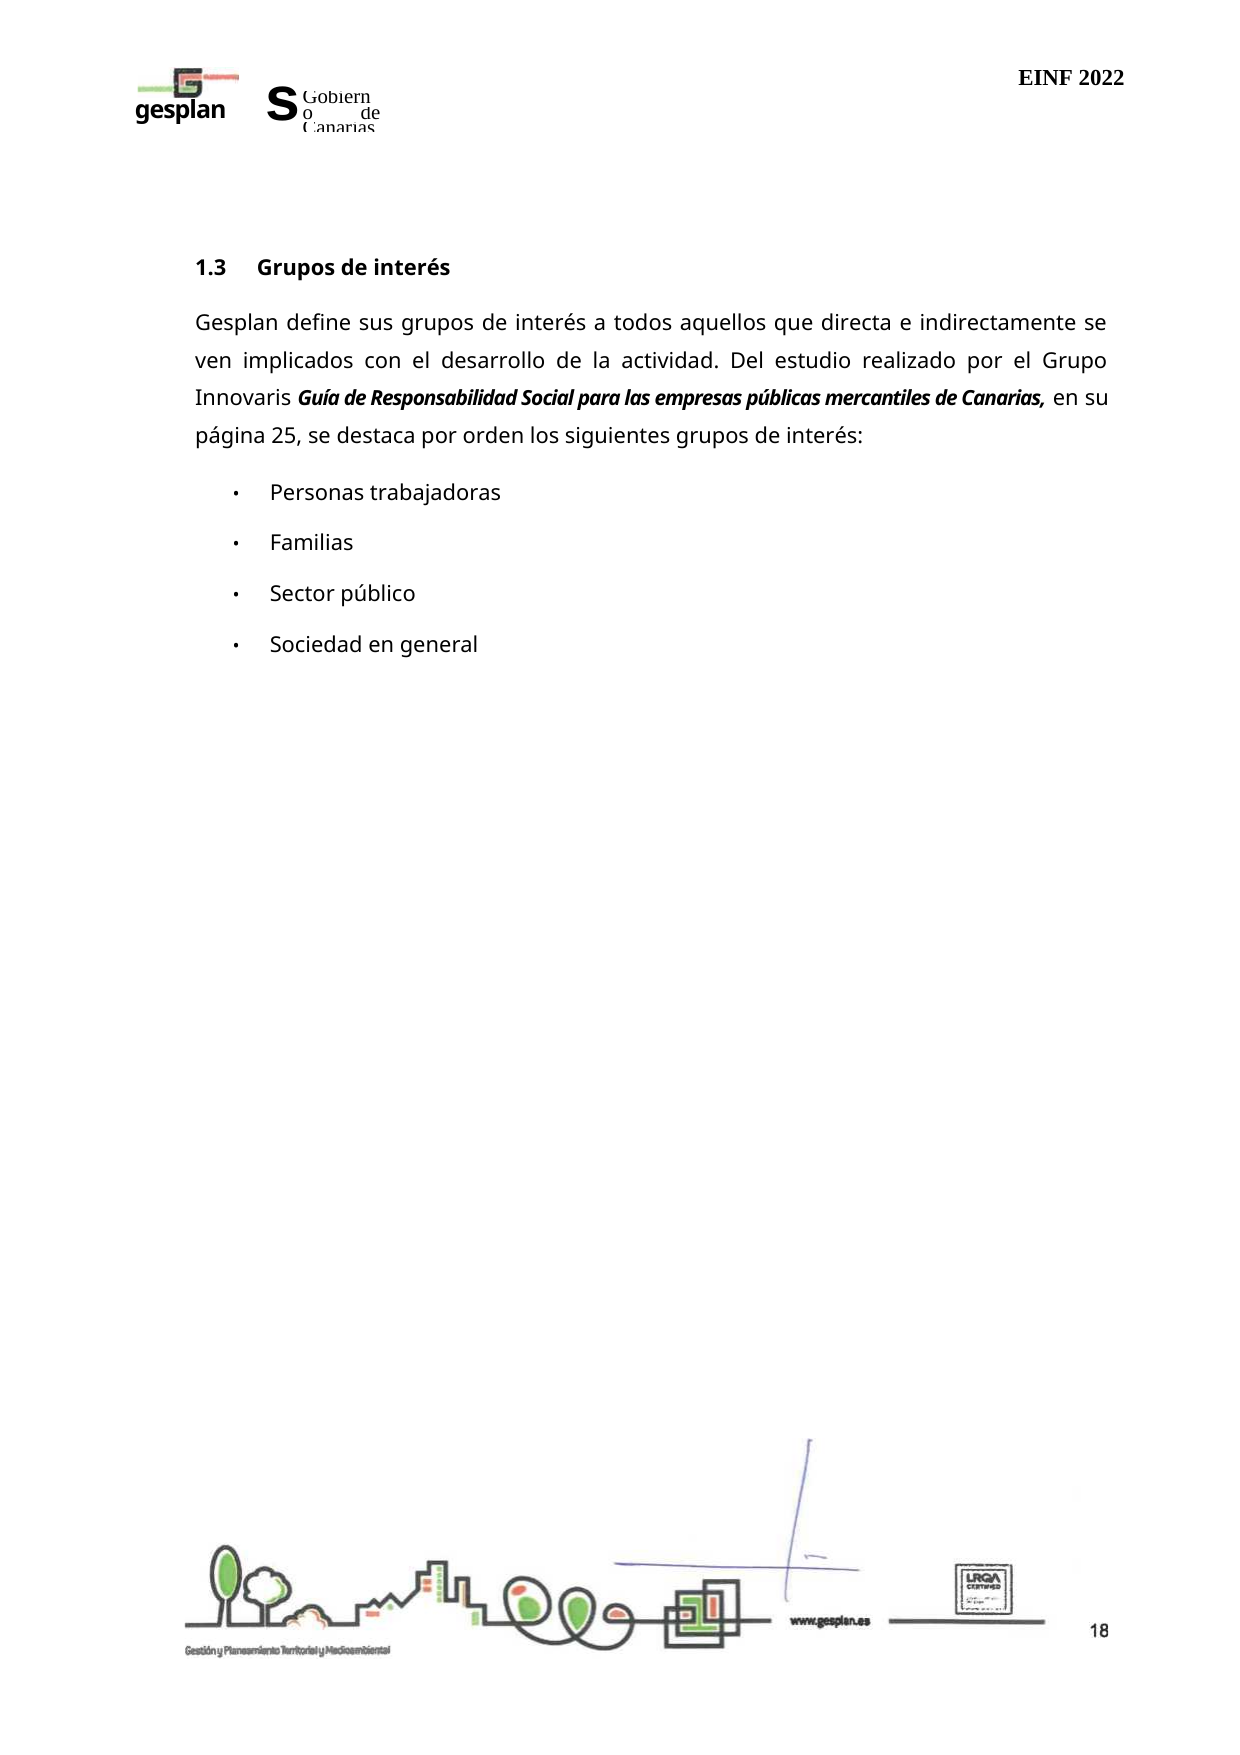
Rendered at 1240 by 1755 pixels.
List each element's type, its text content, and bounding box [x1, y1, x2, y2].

text s [265, 70, 302, 133]
text EINF 2022 [1018, 67, 1124, 89]
list Sociedad en general [232, 612, 1109, 662]
text Gobierno de Canarias [302, 92, 380, 131]
list Sector público [232, 561, 1109, 612]
subtitle gesplan [134, 98, 242, 123]
list Familias [232, 510, 1109, 561]
text Gesplan define sus grupos de interés a todos aquellos que directa e indirectamente se ven implicados con el desarrollo de la actividad. Del estudio realizado por el Grupo Innovaris Guía de Responsabilidad Social para las empresas públicas mercantiles de Canarias, en su página 25, se destaca por orden los siguientes grupos de interés: [195, 300, 1109, 451]
picture [137, 67, 240, 98]
picture [184, 1438, 1109, 1659]
list Grupos de interés [195, 258, 1109, 279]
list Personas trabajadoras [232, 460, 1109, 510]
